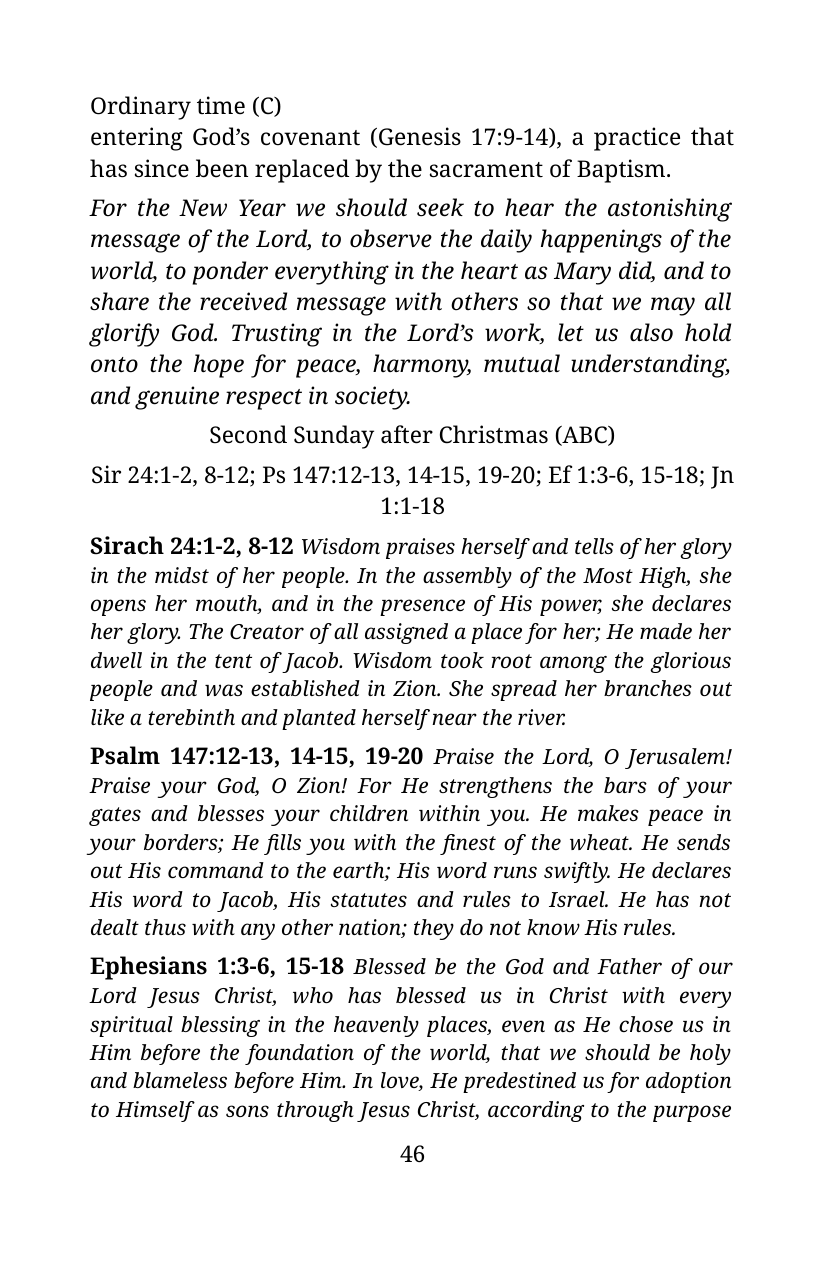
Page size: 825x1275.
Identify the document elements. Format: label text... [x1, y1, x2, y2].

text Second Sunday after Christmas (ABC) [90, 419, 735, 450]
text Sirach 24:1-2, 8-12 Wisdom praises herself and tells of her glory in the midst of her people. In the assembly of the Most High, she opens her mouth, and in the presence of His power, she declares her glory. The Creator of all assigned a place for her; He made her dwell in the tent of Jacob. Wisdom took root among the glorious people and was established in Zion. She spread her branches out like a terebinth and planted herself near the river. [90, 529, 735, 731]
text Sir 24:1-2, 8-12; Ps 147:12-13, 14-15, 19-20; Ef 1:3-6, 15-18; Jn 1:1-18 [90, 459, 735, 521]
text entering God’s covenant (Genesis 17:9-14), a practice that has since been replaced by the sacrament of Baptism. [90, 121, 735, 184]
text Ephesians 1:3-6, 15-18 Blessed be the God and Father of our Lord Jesus Christ, who has blessed us in Christ with every spiritual blessing in the heavenly places, even as He chose us in Him before the foundation of the world, that we should be holy and blameless before Him. In love, He predestined us for adoption to Himself as sons through Jesus Christ, according to the purpose [90, 950, 735, 1123]
text For the New Year we should seek to hear the astonishing message of the Lord, to observe the daily happenings of the world, to ponder everything in the heart as Mary did, and to share the received message with others so that we may all glorify God. Trusting in the Lord’s work, let us also hold onto the hope for peace, harmony, mutual understanding, and genuine respect in society. [90, 192, 735, 411]
text Psalm 147:12-13, 14-15, 19-20 Praise the Lord, O Jerusalem! Praise your God, O Zion! For He strengthens the bars of your gates and blesses your children within you. He makes peace in your borders; He fills you with the finest of the wheat. He sends out His command to the earth; His word runs swiftly. He declares His word to Jacob, His statutes and rules to Israel. He has not dealt thus with any other nation; they do not know His rules. [90, 740, 735, 942]
